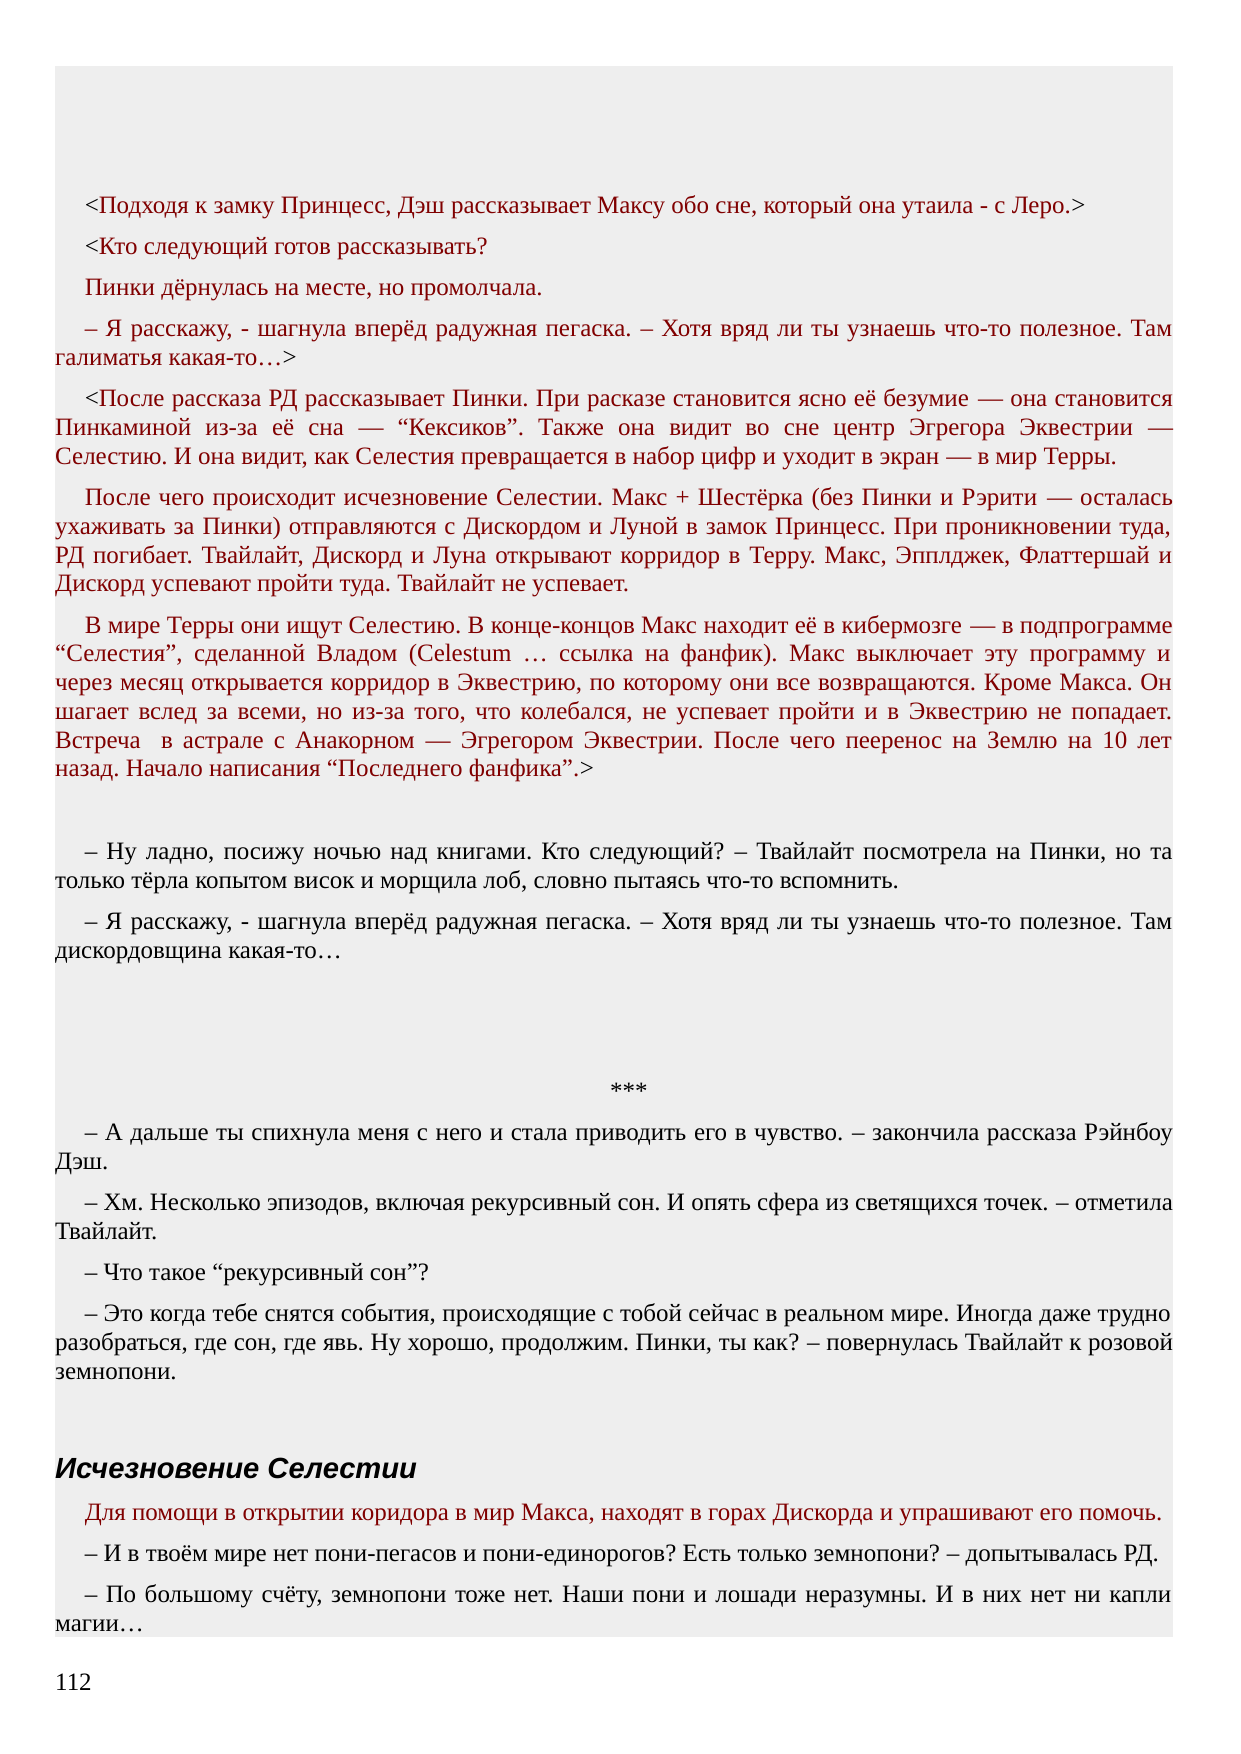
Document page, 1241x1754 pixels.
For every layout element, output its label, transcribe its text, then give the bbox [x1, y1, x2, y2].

text – И в твоём мире нет пони-пегасов и пони-единорогов? Есть только земнопони? – допытывалась РД. [55, 1538, 1173, 1567]
text – По большому счёту, земнопони тоже нет. Наши пони и лошади неразумны. И в них нет ни капли магии… [55, 1579, 1173, 1637]
text <Подходя к замку Принцесс, Дэш рассказывает Максу обо сне, который она утаила - с Леро.> [55, 190, 1173, 218]
text – Это когда тебе снятся события, происходящие с тобой сейчас в реальном мире. Иногда даже трудно разобраться, где сон, где явь. Ну хорошо, продолжим. Пинки, ты как? – повернулась Твайлайт к розовой земнопони. [55, 1298, 1173, 1384]
text – Хм. Несколько эпизодов, включая рекурсивный сон. И опять сфера из светящихся точек. – отметила Твайлайт. [55, 1187, 1173, 1244]
text <После рассказа РД рассказывает Пинки. При расказе становится ясно её безумие — она становится Пинкаминой из-за её сна — “Кексиков”. Также она видит во сне центр Эгрегора Эквестрии — Селестию. И она видит, как Селестия превращается в набор цифр и уходит в экран — в мир Терры. [55, 383, 1173, 470]
text – Я расскажу, - шагнула вперёд радужная пегаска. – Хотя вряд ли ты узнаешь что-то полезное. Там дискордовщина какая-то… [55, 906, 1173, 963]
text *** [55, 1076, 1173, 1104]
text В мире Терры они ищут Селестию. В конце-концов Макс находит её в кибермозге — в подпрограмме “Селестия”, сделанной Владом (Celestum … ссылка на фанфик). Макс выключает эту программу и через месяц открывается корридор в Эквестрию, по которому они все возвращаются. Кроме Макса. Он шагает вслед за всеми, но из-за того, что колебался, не успевает пройти и в Эквестрию не попадает. Встреча в астрале с Анакорном — Эгрегором Эквестрии. После чего пееренос на Землю на 10 лет назад. Начало написания “Последнего фанфика”.> [55, 610, 1173, 782]
text – Что такое “рекурсивный сон”? [55, 1257, 1173, 1286]
text Для помощи в открытии коридора в мир Макса, находят в горах Дискорда и упрашивают его помочь. [55, 1497, 1173, 1526]
text <Кто следующий готов рассказывать? [55, 231, 1173, 260]
subtitle Исчезновение Селестии [55, 1451, 1173, 1484]
text – Ну ладно, посижу ночью над книгами. Кто следующий? – Твайлайт посмотрела на Пинки, но та только тёрла копытом висок и морщила лоб, словно пытаясь что-то вспомнить. [55, 836, 1173, 893]
text После чего происходит исчезновение Селестии. Макс + Шестёрка (без Пинки и Рэрити — осталась ухаживать за Пинки) отправляются с Дискордом и Луной в замок Принцесс. При проникновении туда, РД погибает. Твайлайт, Дискорд и Луна открывают корридор в Терру. Макс, Эпплджек, Флаттершай и Дискорд успевают пройти туда. Твайлайт не успевает. [55, 482, 1173, 597]
text – Я расскажу, - шагнула вперёд радужная пегаска. – Хотя вряд ли ты узнаешь что-то полезное. Там галиматья какая-то…> [55, 313, 1173, 371]
text – А дальше ты спихнула меня с него и стала приводить его в чувство. – закончила рассказа Рэйнбоу Дэш. [55, 1117, 1173, 1174]
text Пинки дёрнулась на месте, но промолчала. [55, 272, 1173, 301]
